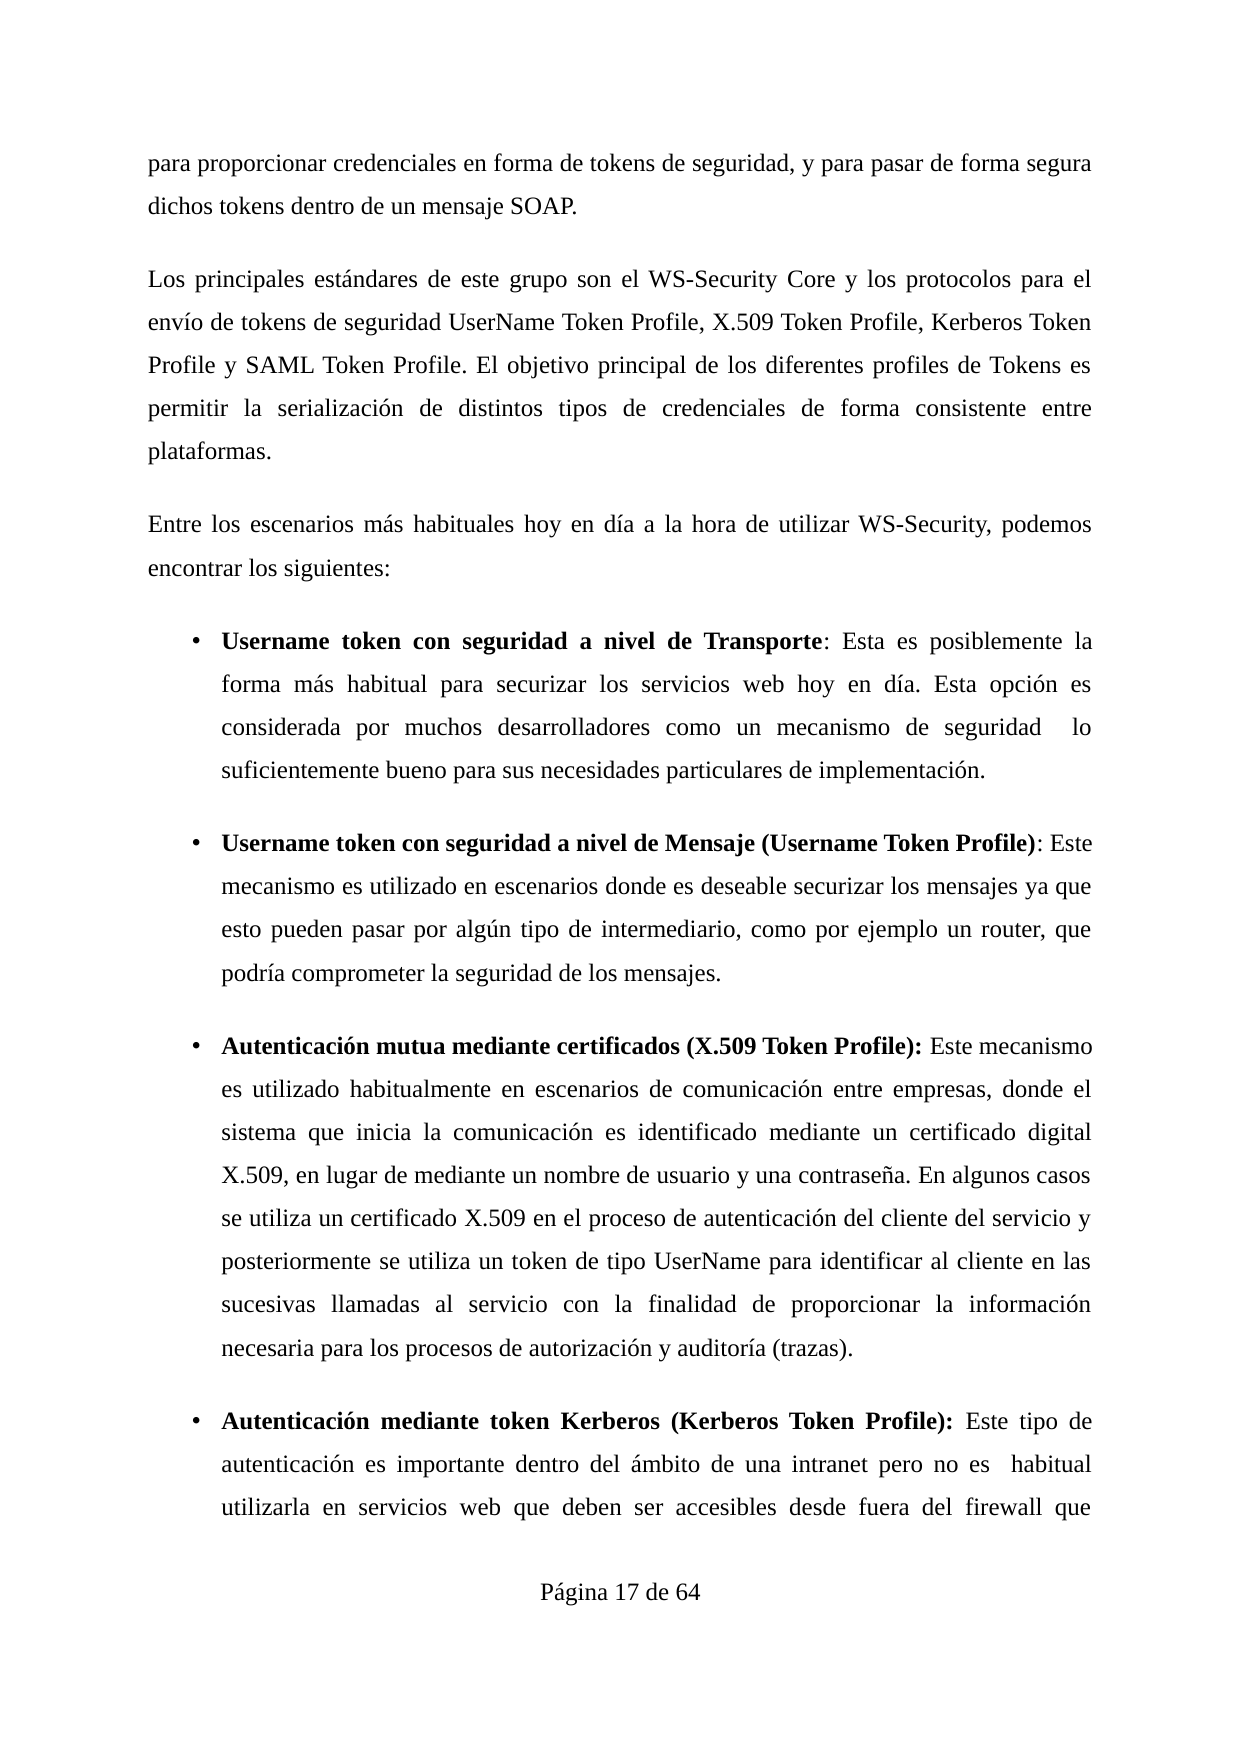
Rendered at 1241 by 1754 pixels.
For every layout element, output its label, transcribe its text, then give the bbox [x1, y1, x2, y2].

list Autenticación mutua mediante certificados (X.509 Token Profile): Este mecanismo es utilizado habitualmente en escenarios de comunicación entre empresas, donde el sistema que inicia la comunicación es identificado mediante un certificado digital X.509, en lugar de mediante un nombre de usuario y una contraseña. En algunos casos se utiliza un certificado X.509 en el proceso de autenticación del cliente del servicio y posteriormente se utiliza un token de tipo UserName para identificar al cliente en las sucesivas llamadas al servicio con la finalidad de proporcionar la información necesaria para los procesos de autorización y auditoría (trazas). [192, 1031, 1093, 1361]
list Autenticación mediante token Kerberos (Kerberos Token Profile): Este tipo de autenticación es importante dentro del ámbito de una intranet pero no es habitual utilizarla en servicios web que deben ser accesibles desde fuera del firewall que [192, 1406, 1093, 1521]
text para proporcionar credenciales en forma de tokens de seguridad, y para pasar de forma segura dichos tokens dentro de un mensaje SOAP. [148, 148, 1093, 219]
list Username token con seguridad a nivel de Mensaje (Username Token Profile): Este mecanismo es utilizado en escenarios donde es deseable securizar los mensajes ya que esto pueden pasar por algún tipo de intermediario, como por ejemplo un router, que podría comprometer la seguridad de los mensajes. [192, 828, 1093, 986]
text Los principales estándares de este grupo son el WS-Security Core y los protocolos para el envío de tokens de seguridad UserName Token Profile, X.509 Token Profile, Kerberos Token Profile y SAML Token Profile. El objetivo principal de los diferentes profiles de Tokens es permitir la serialización de distintos tipos de credenciales de forma consistente entre plataformas. [148, 264, 1093, 465]
text Entre los escenarios más habituales hoy en día a la hora de utilizar WS-Security, podemos encontrar los siguientes: [148, 509, 1093, 581]
list Username token con seguridad a nivel de Transporte: Esta es posiblemente la forma más habitual para securizar los servicios web hoy en día. Esta opción es considerada por muchos desarrolladores como un mecanismo de seguridad lo suficientemente bueno para sus necesidades particulares de implementación. [192, 626, 1093, 784]
